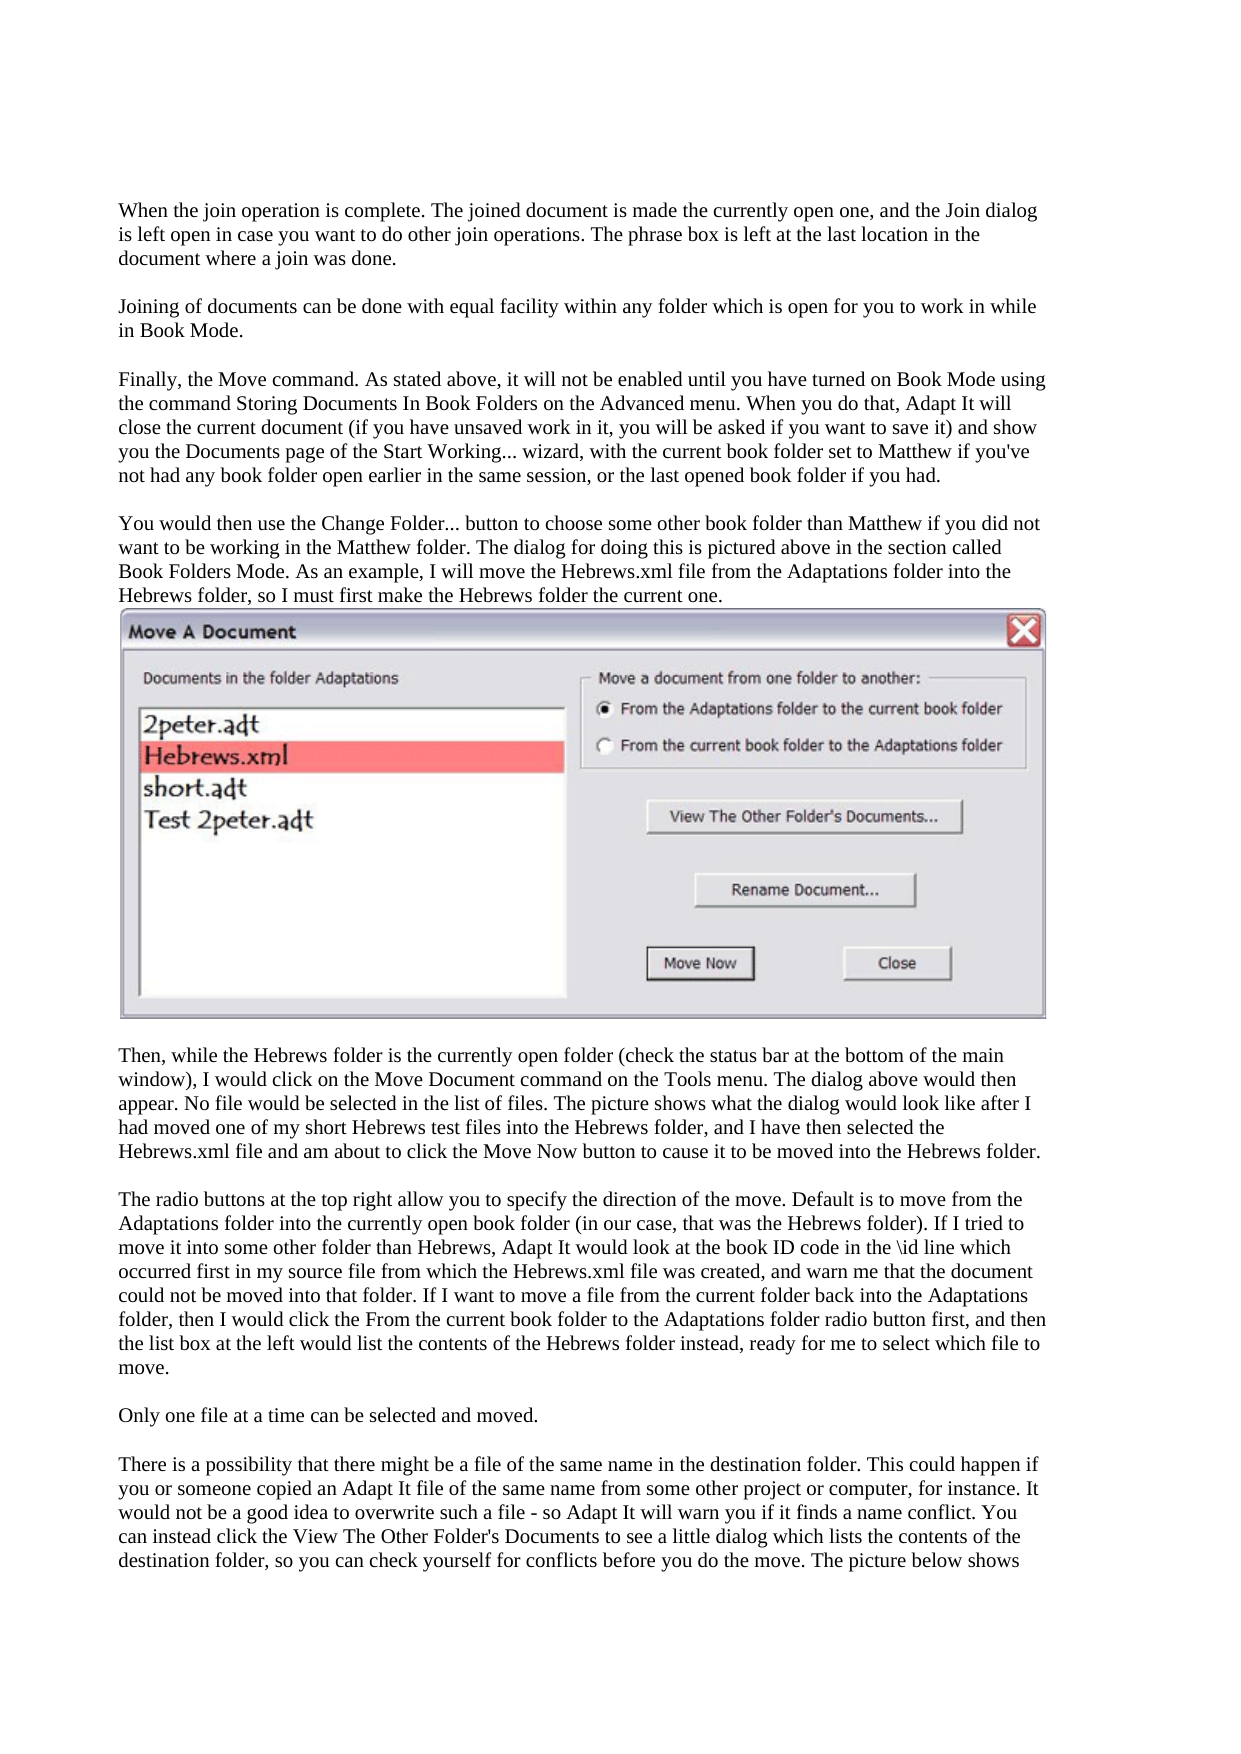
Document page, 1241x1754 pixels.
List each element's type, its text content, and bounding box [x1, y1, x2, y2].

text You would then use the Change Folder... button to choose some other book folder than Matthew if you did not want to be working in the Matthew folder. The dialog for doing this is pictured above in the section called Book Folders Mode. As an example, I will move the Hebrews.xml file from the Adaptations folder into the Hebrews folder, so I must first make the Hebrews folder the current one. [118, 511, 1048, 607]
text Finally, the Move command. As stated above, it will not be enabled until you have turned on Book Mode using the command Storing Documents In Book Folders on the Advanced menu. When you do that, Adapt It will close the current document (if you have unsaved work in it, you will be asked if you want to save it) and show you the Documents page of the Start Working... wizard, with the current book folder set to Matthew if you've not had any book folder open earlier in the same session, or the last opened book folder if you had. [118, 367, 1048, 487]
text When the join operation is complete. The joined document is made the currently open one, and the Join dialog is left open in case you want to do other join operations. The phrase box is left at the last location in the document where a join was done. [118, 198, 1048, 270]
text There is a possibility that there might be a file of the same name in the destination folder. This could happen if you or someone copied an Adapt It file of the same name from some other project or computer, for instance. It would not be a good idea to overwrite such a file - so Adapt It will warn you if it finds a name conflict. You can instead click the View The Other Folder's Documents to see a little dialog which lists the contents of the destination folder, so you can check yourself for conflicts before you do the move. The picture below shows [118, 1452, 1048, 1572]
text Joining of documents can be done with equal facility within any folder which is open for you to work in while in Book Mode. [118, 294, 1048, 342]
text Only one file at a time can be selected and moved. [118, 1403, 1048, 1427]
text The radio buttons at the top right allow you to specify the direction of the move. Default is to move from the Adaptations folder into the currently open book folder (in our case, that was the Hebrews folder). If I tried to move it into some other folder than Hebrews, Adapt It would look at the book ID code in the \id line which occurred first in my source file from which the Hebrews.xml file was created, and warn me that the document could not be moved into that folder. If I want to move a file from the current folder back into the Adaptations folder, then I would click the From the current book folder to the Adaptations folder radio button first, and then the list box at the left would list the contents of the Hebrews folder instead, ready for me to select which file to move. [118, 1187, 1048, 1379]
text Then, while the Hebrews folder is the currently open folder (check the status bar at the bottom of the main window), I would click on the Move Document command on the Tools menu. The dialog above would then appear. No file would be selected in the list of files. The picture shows what the dialog would look like after I had moved one of my short Hebrews test files into the Hebrews folder, and I have then selected the Hebrews.xml file and am about to click the Move Now button to cause it to be moved into the Hebrews folder. [118, 1042, 1048, 1163]
picture [120, 608, 1047, 1019]
